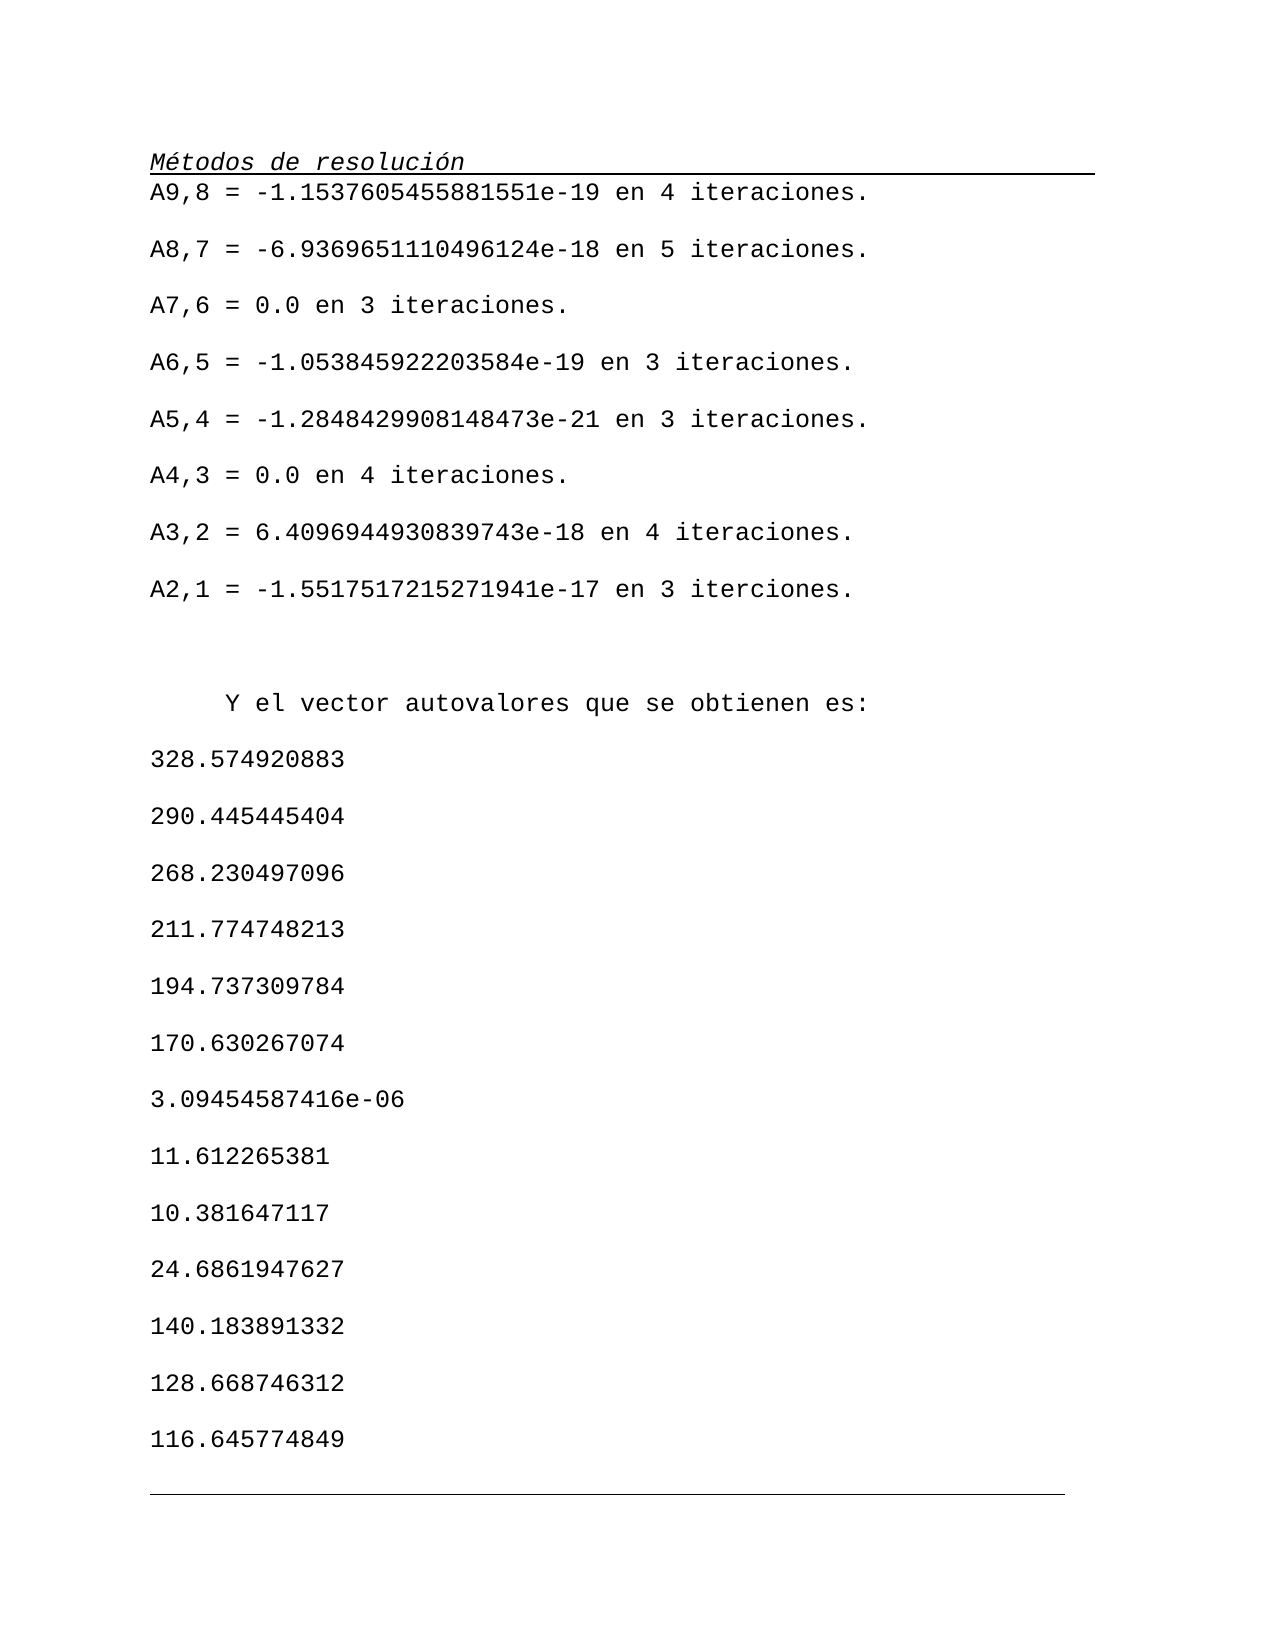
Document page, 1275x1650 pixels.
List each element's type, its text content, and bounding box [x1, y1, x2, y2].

text A5,4 = -1.2848429908148473e-21 en 3 iteraciones. [150, 406, 1125, 434]
text 3.09454587416e-06 [150, 1087, 1125, 1115]
text 128.668746312 [150, 1370, 1125, 1399]
text 10.381647117 [150, 1200, 1125, 1229]
text A6,5 = -1.053845922203584e-19 en 3 iteraciones. [150, 349, 1125, 378]
text A2,1 = -1.5517517215271941e-17 en 3 iterciones. [150, 576, 1125, 604]
text 116.645774849 [150, 1427, 1125, 1455]
text 328.574920883 [150, 747, 1125, 775]
text A4,3 = 0.0 en 4 iteraciones. [150, 463, 1125, 491]
text 170.630267074 [150, 1030, 1125, 1059]
text A7,6 = 0.0 en 3 iteraciones. [150, 293, 1125, 321]
text 24.6861947627 [150, 1257, 1125, 1285]
text A3,2 = 6.4096944930839743e-18 en 4 iteraciones. [150, 519, 1125, 548]
text 290.445445404 [150, 804, 1125, 832]
text Y el vector autovalores que se obtienen es: [150, 690, 1125, 719]
text 211.774748213 [150, 917, 1125, 945]
text 194.737309784 [150, 974, 1125, 1002]
text 11.612265381 [150, 1144, 1125, 1172]
text A9,8 = -1.1537605455881551e-19 en 4 iteraciones. [150, 179, 1125, 208]
text 268.230497096 [150, 860, 1125, 889]
text A8,7 = -6.9369651110496124e-18 en 5 iteraciones. [150, 236, 1125, 264]
text 140.183891332 [150, 1314, 1125, 1342]
